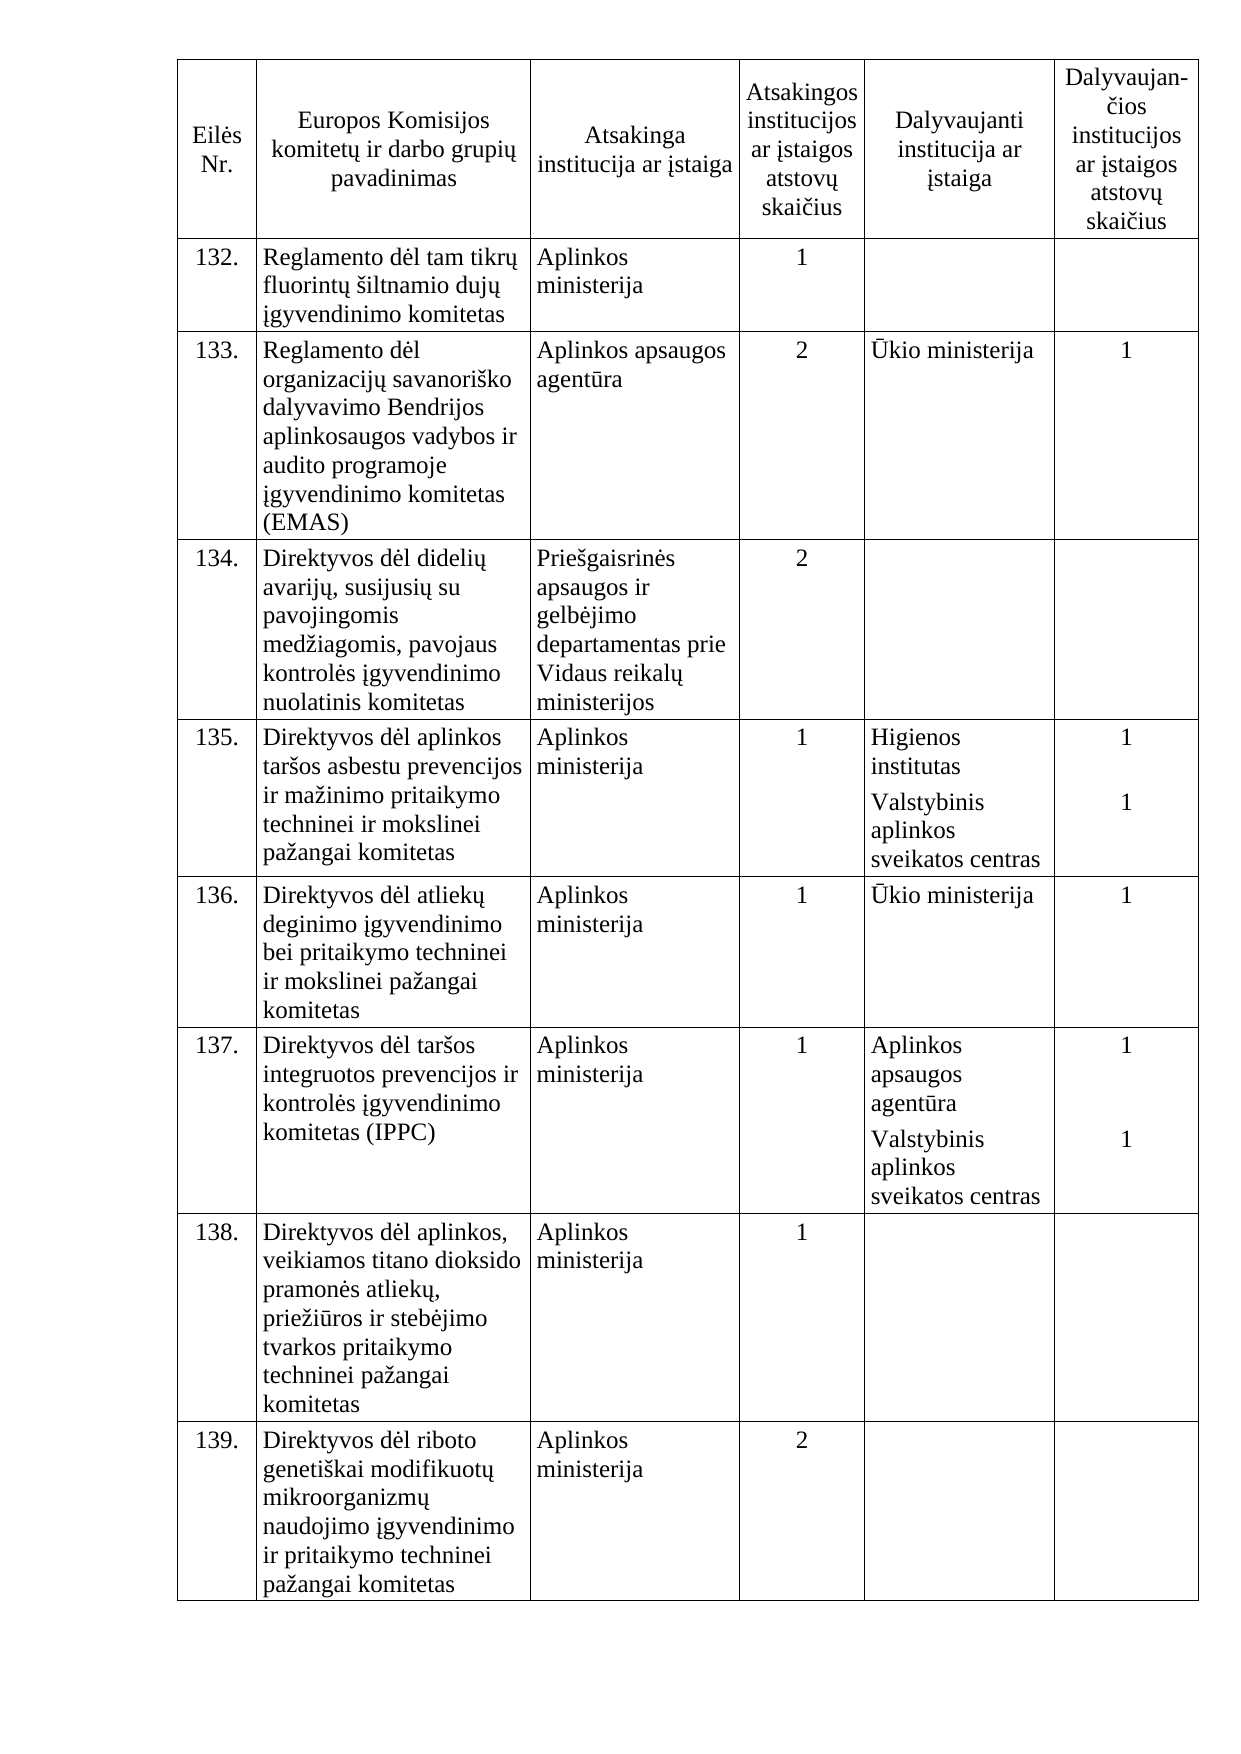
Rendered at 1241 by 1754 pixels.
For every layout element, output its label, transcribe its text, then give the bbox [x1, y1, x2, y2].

table_cell [178, 783, 256, 876]
table_cell 139. [178, 1422, 256, 1600]
table_cell [740, 1120, 864, 1213]
table_cell [178, 1120, 256, 1213]
table_cell [865, 1214, 1054, 1421]
table_cell 2 [740, 1422, 864, 1600]
table_cell 136. [178, 877, 256, 1027]
table_cell Valstybinis aplinkos sveikatos centras [865, 783, 1054, 876]
table_cell Priešgaisrinės apsaugos ir gelbėjimo departamentas prie Vidaus reikalų ministerijos [531, 540, 739, 718]
table_cell 1 [740, 239, 864, 331]
table_header Europos Komisijos komitetų ir darbo grupių pavadinimas [257, 60, 530, 238]
table_cell [865, 239, 1054, 331]
table_cell Aplinkos ministerija [531, 239, 739, 331]
table_cell 1 [740, 877, 864, 1027]
table_cell 137. [178, 1028, 256, 1120]
table_cell Aplinkos ministerija [531, 720, 739, 783]
table_cell 1 [1055, 877, 1198, 1027]
table_cell 1 [740, 1214, 864, 1421]
table_cell [865, 540, 1054, 718]
table_cell Aplinkos ministerija [531, 1214, 739, 1421]
table_cell 1 [740, 1028, 864, 1120]
table_cell [531, 783, 739, 876]
table_cell 1 [1055, 1028, 1198, 1120]
table_cell Ūkio ministerija [865, 332, 1054, 539]
table_cell [531, 1120, 739, 1213]
table_cell Direktyvos dėl aplinkos, veikiamos titano dioksido pramonės atliekų, priežiūros ir stebėjimo tvarkos pritaikymo techninei pažangai komitetas [257, 1214, 530, 1421]
table_header Atsakinga institucija ar įstaiga [531, 60, 739, 238]
table_cell 1 [1055, 332, 1198, 539]
table_cell Direktyvos dėl riboto genetiškai modifikuotų mikroorganizmų naudojimo įgyvendinimo ir pritaikymo techninei pažangai komitetas [257, 1422, 530, 1600]
table_cell Higienos institutas [865, 720, 1054, 783]
table_cell Aplinkos ministerija [531, 877, 739, 1027]
table_cell Direktyvos dėl didelių avarijų, susijusių su pavojingomis medžiagomis, pavojaus kontrolės įgyvendinimo nuolatinis komitetas [257, 540, 530, 718]
table_cell 2 [740, 332, 864, 539]
table_cell Aplinkos ministerija [531, 1422, 739, 1600]
table_cell [1055, 1214, 1198, 1421]
table_cell Valstybinis aplinkos sveikatos centras [865, 1120, 1054, 1213]
table_cell 138. [178, 1214, 256, 1421]
table_cell [865, 1422, 1054, 1600]
table_cell 2 [740, 540, 864, 718]
table_cell Direktyvos dėl atliekų deginimo įgyvendinimo bei pritaikymo techninei ir mokslinei pažangai komitetas [257, 877, 530, 1027]
table_cell 135. [178, 720, 256, 783]
table_cell 1 [1055, 720, 1198, 783]
table_cell [1055, 1422, 1198, 1600]
table_cell [1055, 239, 1198, 331]
table_cell 132. [178, 239, 256, 331]
table_cell Reglamento dėl tam tikrų fluorintų šiltnamio dujų įgyvendinimo komitetas [257, 239, 530, 331]
table_cell 1 [740, 720, 864, 783]
table_cell Aplinkos ministerija [531, 1028, 739, 1120]
table_header Dalyvaujanti institucija ar įstaiga [865, 60, 1054, 238]
table_cell 134. [178, 540, 256, 718]
table_header Dalyvaujan-čios institucijos ar įstaigos atstovų skaičius [1055, 60, 1198, 238]
table_cell 1 [1055, 1120, 1198, 1213]
table_cell Aplinkos apsaugos agentūra [865, 1028, 1054, 1120]
table_header Eilės Nr. [178, 60, 256, 238]
table_cell 1 [1055, 783, 1198, 876]
table_cell [1055, 540, 1198, 718]
table_cell Ūkio ministerija [865, 877, 1054, 1027]
table_cell Reglamento dėl organizacijų savanoriško dalyvavimo Bendrijos aplinkosaugos vadybos ir audito programoje įgyvendinimo komitetas (EMAS) [257, 332, 530, 539]
table_cell [740, 783, 864, 876]
table_cell 133. [178, 332, 256, 539]
table_cell Direktyvos dėl aplinkos taršos asbestu prevencijos ir mažinimo pritaikymo techninei ir mokslinei pažangai komitetas [257, 720, 530, 876]
table_cell Direktyvos dėl taršos integruotos prevencijos ir kontrolės įgyvendinimo komitetas (IPPC) [257, 1028, 530, 1213]
table_cell Aplinkos apsaugos agentūra [531, 332, 739, 539]
table_header Atsakingos institucijos ar įstaigos atstovų skaičius [740, 60, 864, 238]
